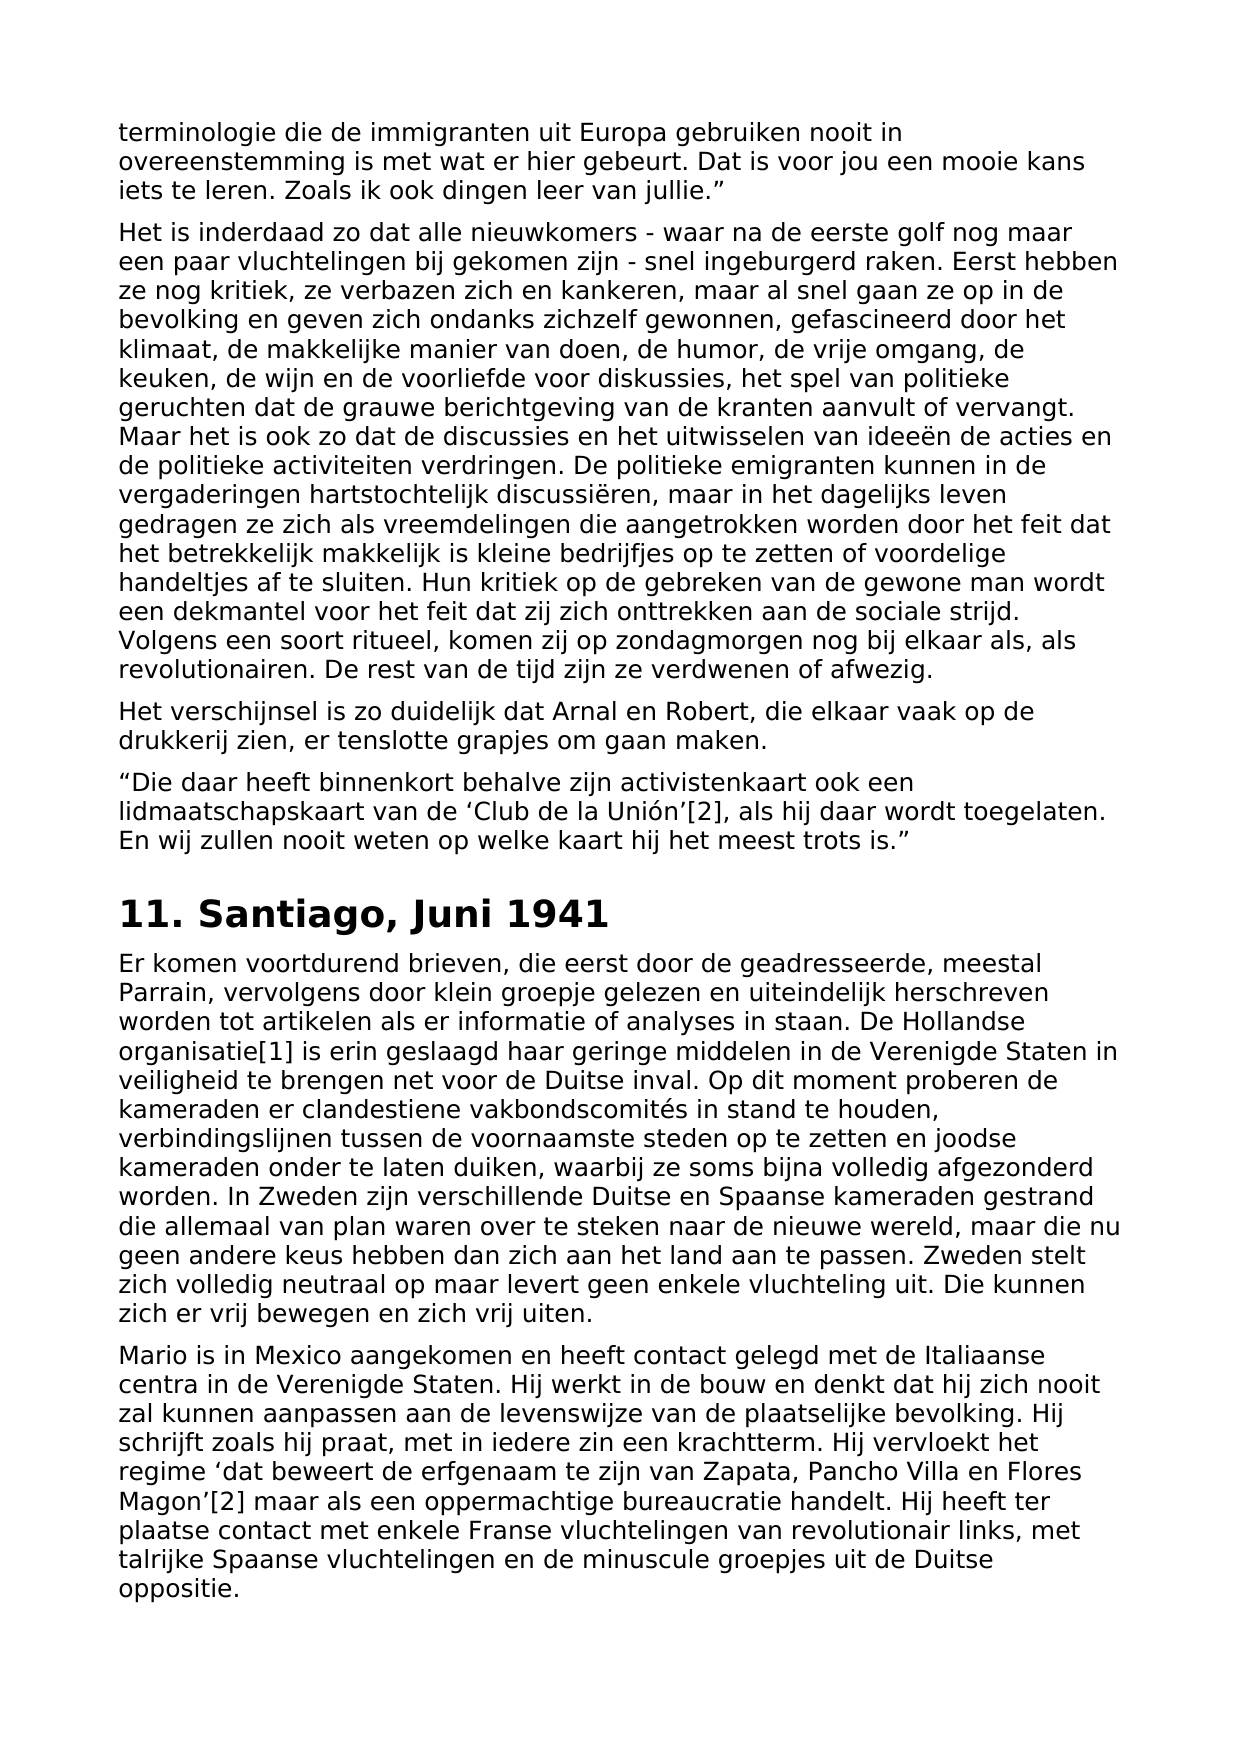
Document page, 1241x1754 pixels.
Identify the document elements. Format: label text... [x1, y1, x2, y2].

text Het is inderdaad zo dat alle nieuwkomers - waar na de eerste golf nog maar een paar vluchtelingen bij gekomen zijn - snel ingeburgerd raken. Eerst hebben ze nog kritiek, ze verbazen zich en kankeren, maar al snel gaan ze op in de bevolking en geven zich ondanks zichzelf gewonnen, gefascineerd door het klimaat, de makkelijke manier van doen, de humor, de vrije omgang, de keuken, de wijn en de voorliefde voor diskussies, het spel van politieke geruchten dat de grauwe berichtgeving van de kranten aanvult of vervangt. Maar het is ook zo dat de discussies en het uitwisselen van ideeën de acties en de politieke activiteiten verdringen. De politieke emigranten kunnen in de vergaderingen hartstochtelijk discussiëren, maar in het dagelijks leven gedragen ze zich als vreemdelingen die aangetrokken worden door het feit dat het betrekkelijk makkelijk is kleine bedrijfjes op te zetten of voordelige handeltjes af te sluiten. Hun kritiek op de gebreken van de gewone man wordt een dekmantel voor het feit dat zij zich onttrekken aan de sociale strijd. Volgens een soort ritueel, komen zij op zondagmorgen nog bij elkaar als, als revolutionairen. De rest van de tijd zijn ze verdwenen of afwezig. [118, 218, 1122, 685]
text “Die daar heeft binnenkort behalve zijn activistenkaart ook een lidmaatschapskaart van de ‘Club de la Unión’[2], als hij daar wordt toegelaten. En wij zullen nooit weten op welke kaart hij het meest trots is.” [118, 768, 1122, 856]
subtitle 11. Santiago, Juni 1941 [118, 893, 1122, 937]
text Er komen voortdurend brieven, die eerst door de geadresseerde, meestal Parrain, vervolgens door klein groepje gelezen en uiteindelijk herschreven worden tot artikelen als er informatie of analyses in staan. De Hollandse organisatie[1] is erin geslaagd haar geringe middelen in de Verenigde Staten in veiligheid te brengen net voor de Duitse inval. Op dit moment proberen de kameraden er clandestiene vakbondscomités in stand te houden, verbindingslijnen tussen de voornaamste steden op te zetten en joodse kameraden onder te laten duiken, waarbij ze soms bijna volledig afgezonderd worden. In Zweden zijn verschillende Duitse en Spaanse kameraden gestrand die allemaal van plan waren over te steken naar de nieuwe wereld, maar die nu geen andere keus hebben dan zich aan het land aan te passen. Zweden stelt zich volledig neutraal op maar levert geen enkele vluchteling uit. Die kunnen zich er vrij bewegen en zich vrij uiten. [118, 949, 1122, 1328]
text terminologie die de immigranten uit Europa gebruiken nooit in overeenstemming is met wat er hier gebeurt. Dat is voor jou een mooie kans iets te leren. Zoals ik ook dingen leer van jullie.” [118, 118, 1122, 206]
text Mario is in Mexico aangekomen en heeft contact gelegd met de Italiaanse centra in de Verenigde Staten. Hij werkt in de bouw en denkt dat hij zich nooit zal kunnen aanpassen aan de levenswijze van de plaatselijke bevolking. Hij schrijft zoals hij praat, met in iedere zin een krachtterm. Hij vervloekt het regime ‘dat beweert de erfgenaam te zijn van Zapata, Pancho Villa en Flores Magon’[2] maar als een oppermachtige bureaucratie handelt. Hij heeft ter plaatse contact met enkele Franse vluchtelingen van revolutionair links, met talrijke Spaanse vluchtelingen en de minuscule groepjes uit de Duitse oppositie. [118, 1341, 1122, 1603]
text Het verschijnsel is zo duidelijk dat Arnal en Robert, die elkaar vaak op de drukkerij zien, er tenslotte grapjes om gaan maken. [118, 697, 1122, 756]
